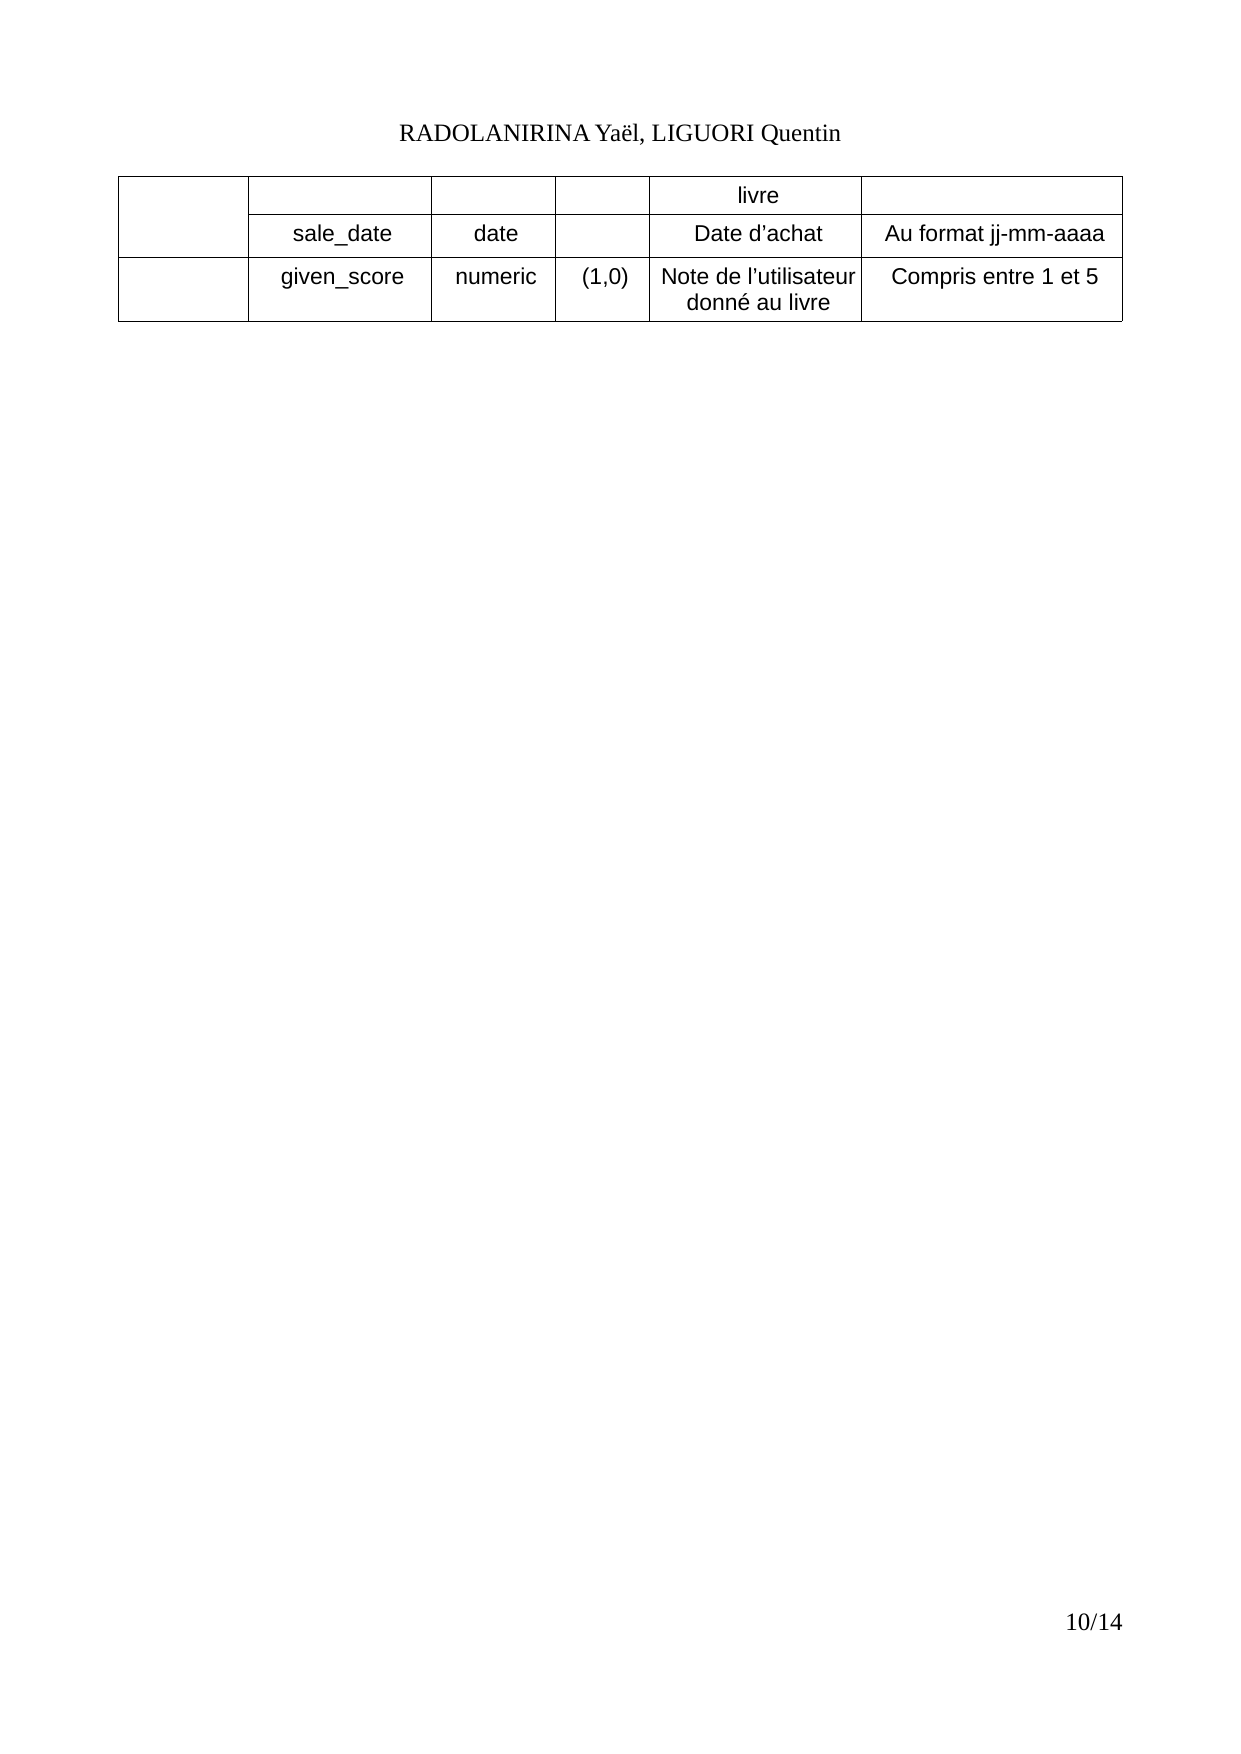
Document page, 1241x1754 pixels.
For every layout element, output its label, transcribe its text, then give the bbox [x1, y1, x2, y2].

table_cell [556, 215, 649, 257]
table_cell [556, 177, 649, 214]
table_cell Date d’achat [650, 215, 861, 257]
table_cell Note de l’utilisateur donné au livre [650, 258, 861, 321]
table_cell livre [650, 177, 861, 214]
table_cell [432, 177, 555, 214]
table_cell given_score [249, 258, 431, 321]
table_cell Compris entre 1 et 5 [862, 258, 1122, 321]
table_cell [119, 177, 248, 257]
table_cell date [432, 215, 555, 257]
table_cell Au format jj-mm-aaaa [862, 215, 1122, 257]
table_cell (1,0) [556, 258, 649, 321]
table_cell [119, 258, 248, 321]
table_cell numeric [432, 258, 555, 321]
table_cell sale_date [249, 215, 431, 257]
table_cell [249, 177, 431, 214]
table_cell [862, 177, 1122, 214]
